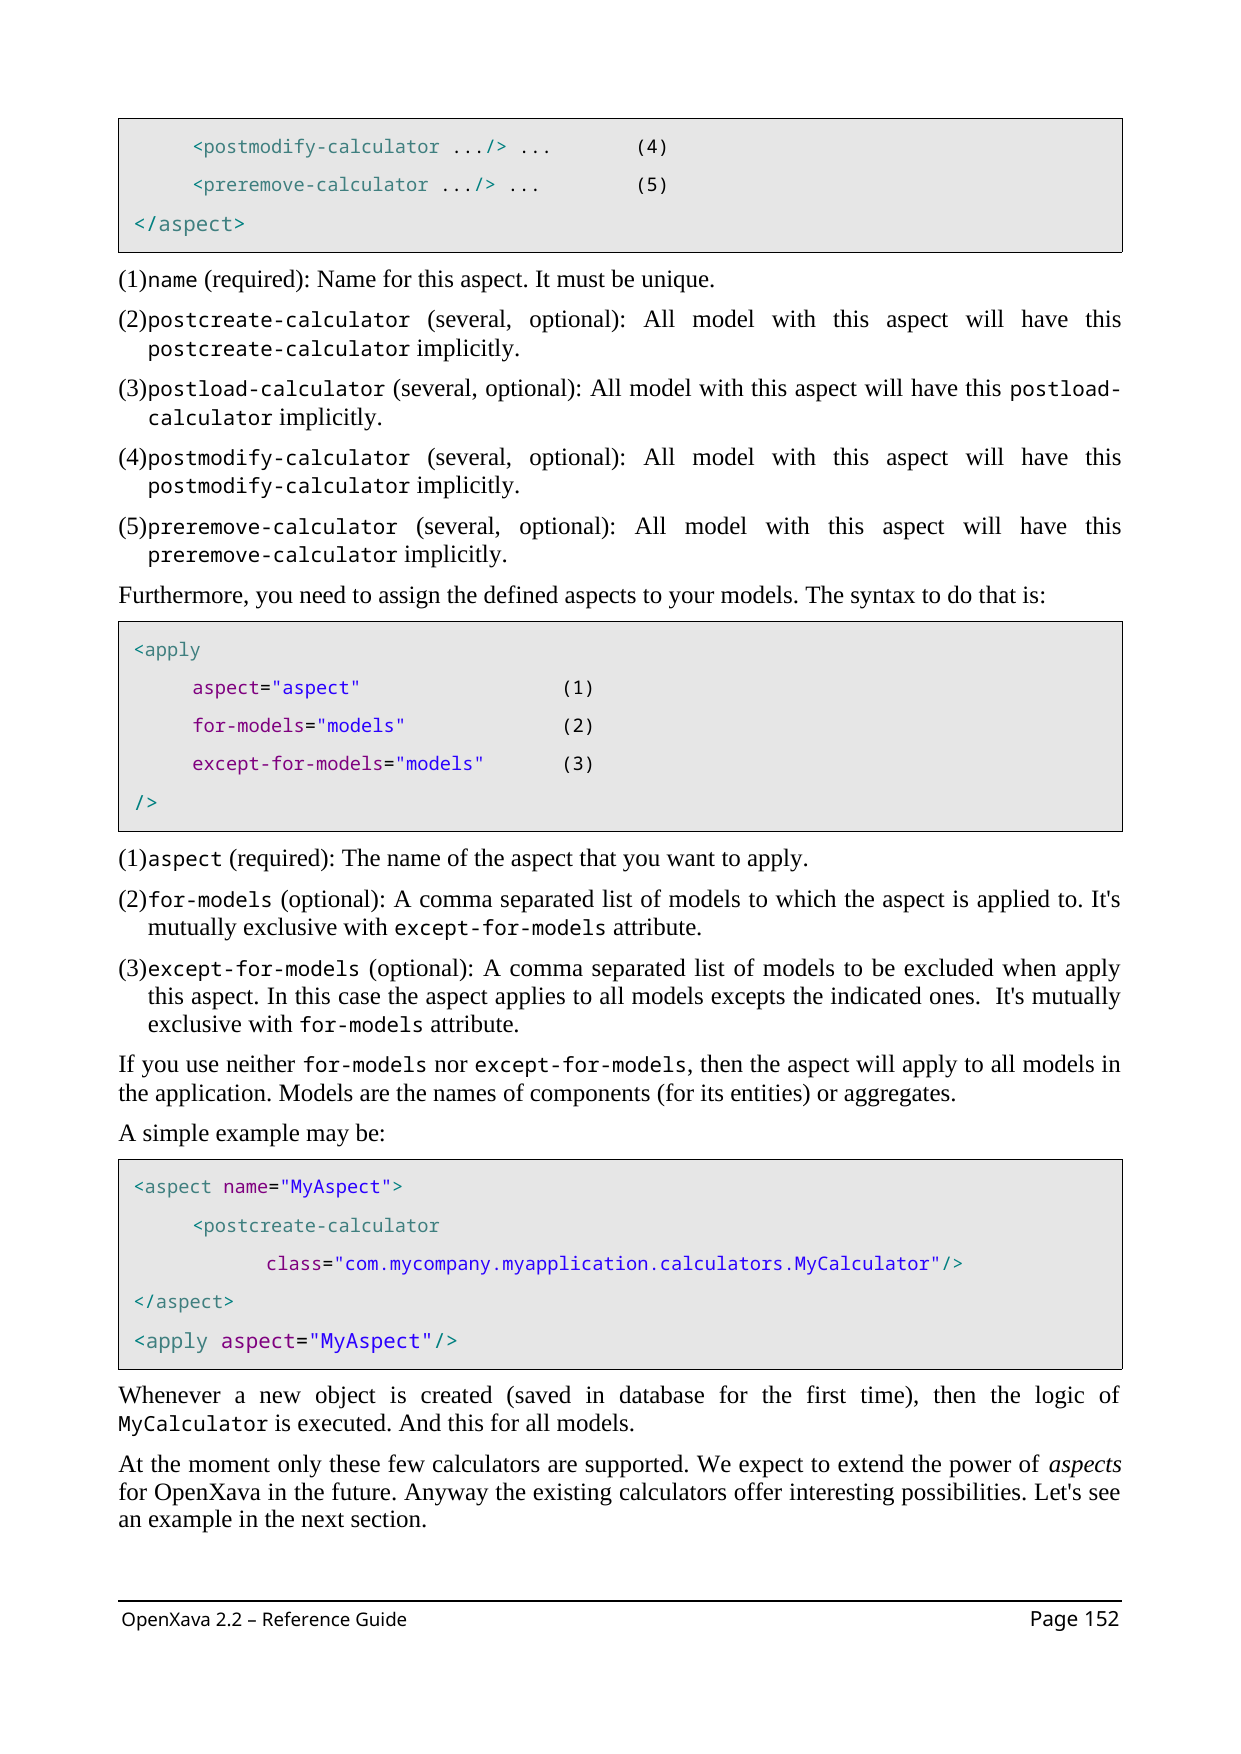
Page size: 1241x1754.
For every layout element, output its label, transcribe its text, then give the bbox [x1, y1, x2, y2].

text aspect="aspect" (1) [119, 659, 1122, 697]
list name (required): Name for this aspect. It must be unique. [118, 265, 1122, 293]
text If you use neither for-models nor except-for-models, then the aspect will apply to all models in the application. Models are the names of components (for its entities) or aggregates. [118, 1050, 1122, 1106]
list for-models (optional): A comma separated list of models to which the aspect is applied to. It's mutually exclusive with except-for-models attribute. [118, 885, 1122, 941]
text Furthermore, you need to assign the defined aspects to your models. The syntax to do that is: [118, 581, 1122, 609]
text </aspect> [119, 1273, 1122, 1311]
list postcreate-calculator (several, optional): All model with this aspect will have this postcreate-calculator implicitly. [118, 305, 1122, 362]
text Whenever a new object is created (saved in database for the first time), then the logic of MyCalculator is executed. And this for all models. [118, 1382, 1122, 1438]
text <postcreate-calculator [119, 1197, 1122, 1235]
text <preremove-calculator .../> ... (5) [119, 156, 1122, 194]
list postload-calculator (several, optional): All model with this aspect will have this postload-calculator implicitly. [118, 374, 1122, 431]
text except-for-models="models" (3) [119, 736, 1122, 773]
list aspect (required): The name of the aspect that you want to apply. [118, 844, 1122, 872]
list postmodify-calculator (several, optional): All model with this aspect will have this postmodify-calculator implicitly. [118, 443, 1122, 500]
text class="com.mycompany.myapplication.calculators.MyCalculator"/> [119, 1235, 1122, 1273]
text A simple example may be: [118, 1119, 1122, 1147]
text <apply aspect="MyAspect"/> [119, 1311, 1122, 1369]
text <aspect name="MyAspect"> [119, 1160, 1122, 1197]
text </aspect> [119, 194, 1122, 252]
text /> [119, 773, 1122, 831]
list preremove-calculator (several, optional): All model with this aspect will have this preremove-calculator implicitly. [118, 512, 1122, 569]
list except-for-models (optional): A comma separated list of models to be excluded when apply this aspect. In this case the aspect applies to all models excepts the indicated ones. It's mutually exclusive with for-models attribute. [118, 954, 1122, 1038]
text for-models="models" (2) [119, 697, 1122, 736]
text <postmodify-calculator .../> ... (4) [119, 119, 1122, 156]
text <apply [119, 622, 1122, 659]
text At the moment only these few calculators are supported. We expect to extend the power of aspects for OpenXava in the future. Anyway the existing calculators offer interesting possibilities. Let's see an example in the next section. [118, 1450, 1122, 1533]
